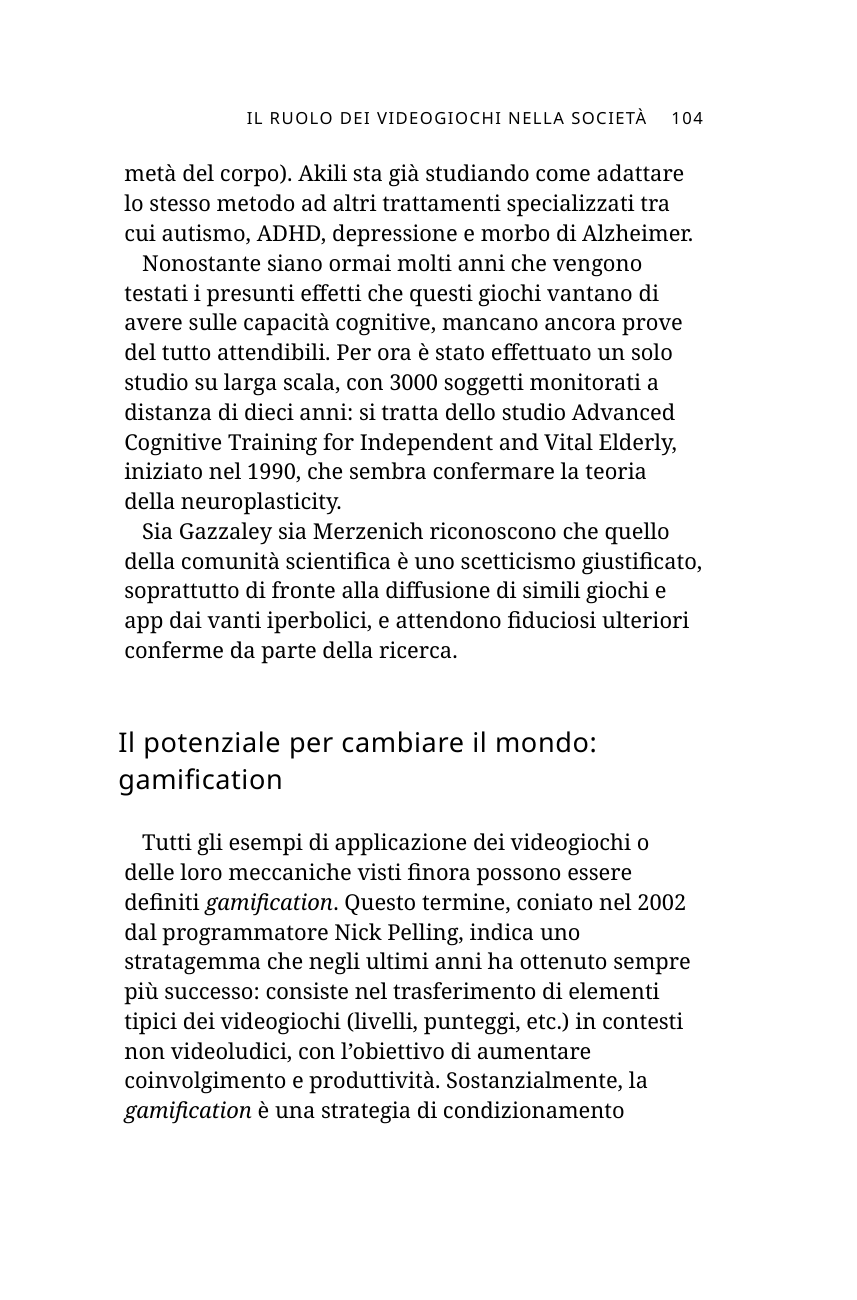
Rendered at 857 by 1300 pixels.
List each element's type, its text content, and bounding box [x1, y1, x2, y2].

text Tutti gli esempi di applicazione dei videogiochi o delle loro meccaniche visti finora possono essere definiti gamification. Questo termine, coniato nel 2002 dal programmatore Nick Pelling, indica uno stratagemma che negli ultimi anni ha ottenuto sempre più successo: consiste nel trasferimento di elementi tipici dei videogiochi (livelli, punteggi, etc.) in contesti non videoludici, con l’obiettivo di aumentare coinvolgimento e produttività. Sostanzialmente, la gamification è una strategia di condizionamento [124, 827, 703, 1125]
text Nonostante siano ormai molti anni che vengono testati i presunti effetti che questi giochi vantano di avere sulle capacità cognitive, mancano ancora prove del tutto attendibili. Per ora è stato effettuato un solo studio su larga scala, con 3000 soggetti monitorati a distanza di dieci anni: si tratta dello studio Advanced Cognitive Training for Independent and Vital Elderly, iniziato nel 1990, che sembra confermare la teoria della neuroplasticity. [124, 248, 703, 516]
subtitle Il potenziale per cambiare il mondo: gamification [118, 724, 703, 798]
text metà del corpo). Akili sta già studiando come adattare lo stesso metodo ad altri trattamenti specializzati tra cui autismo, ADHD, depressione e morbo di Alzheimer. [124, 158, 703, 248]
text Sia Gazzaley sia Merzenich riconoscono che quello della comunità scientifica è uno scetticismo giustificato, soprattutto di fronte alla diffusione di simili giochi e app dai vanti iperbolici, e attendono fiduciosi ulteriori conferme da parte della ricerca. [124, 516, 703, 665]
